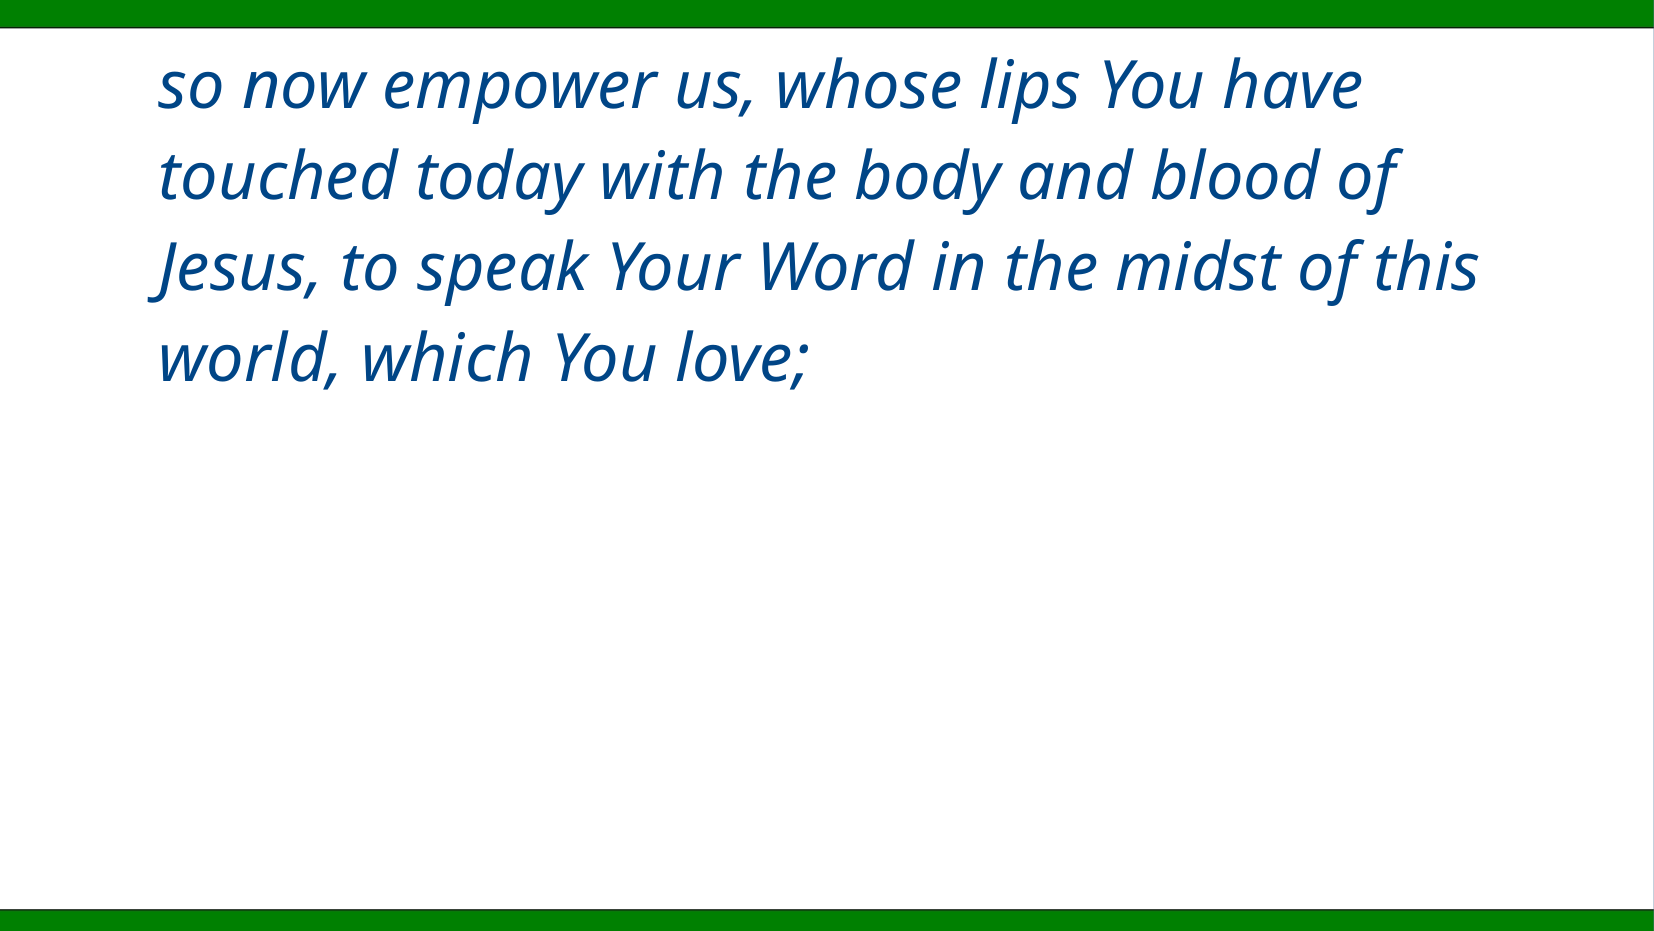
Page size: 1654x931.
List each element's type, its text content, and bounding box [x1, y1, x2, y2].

picture [0, 0, 1654, 931]
text_box so now empower us, whose lips You have touched today with the body and blood of Jesus, to speak Your Word in the midst of this world, which You love; [75, 30, 1561, 400]
